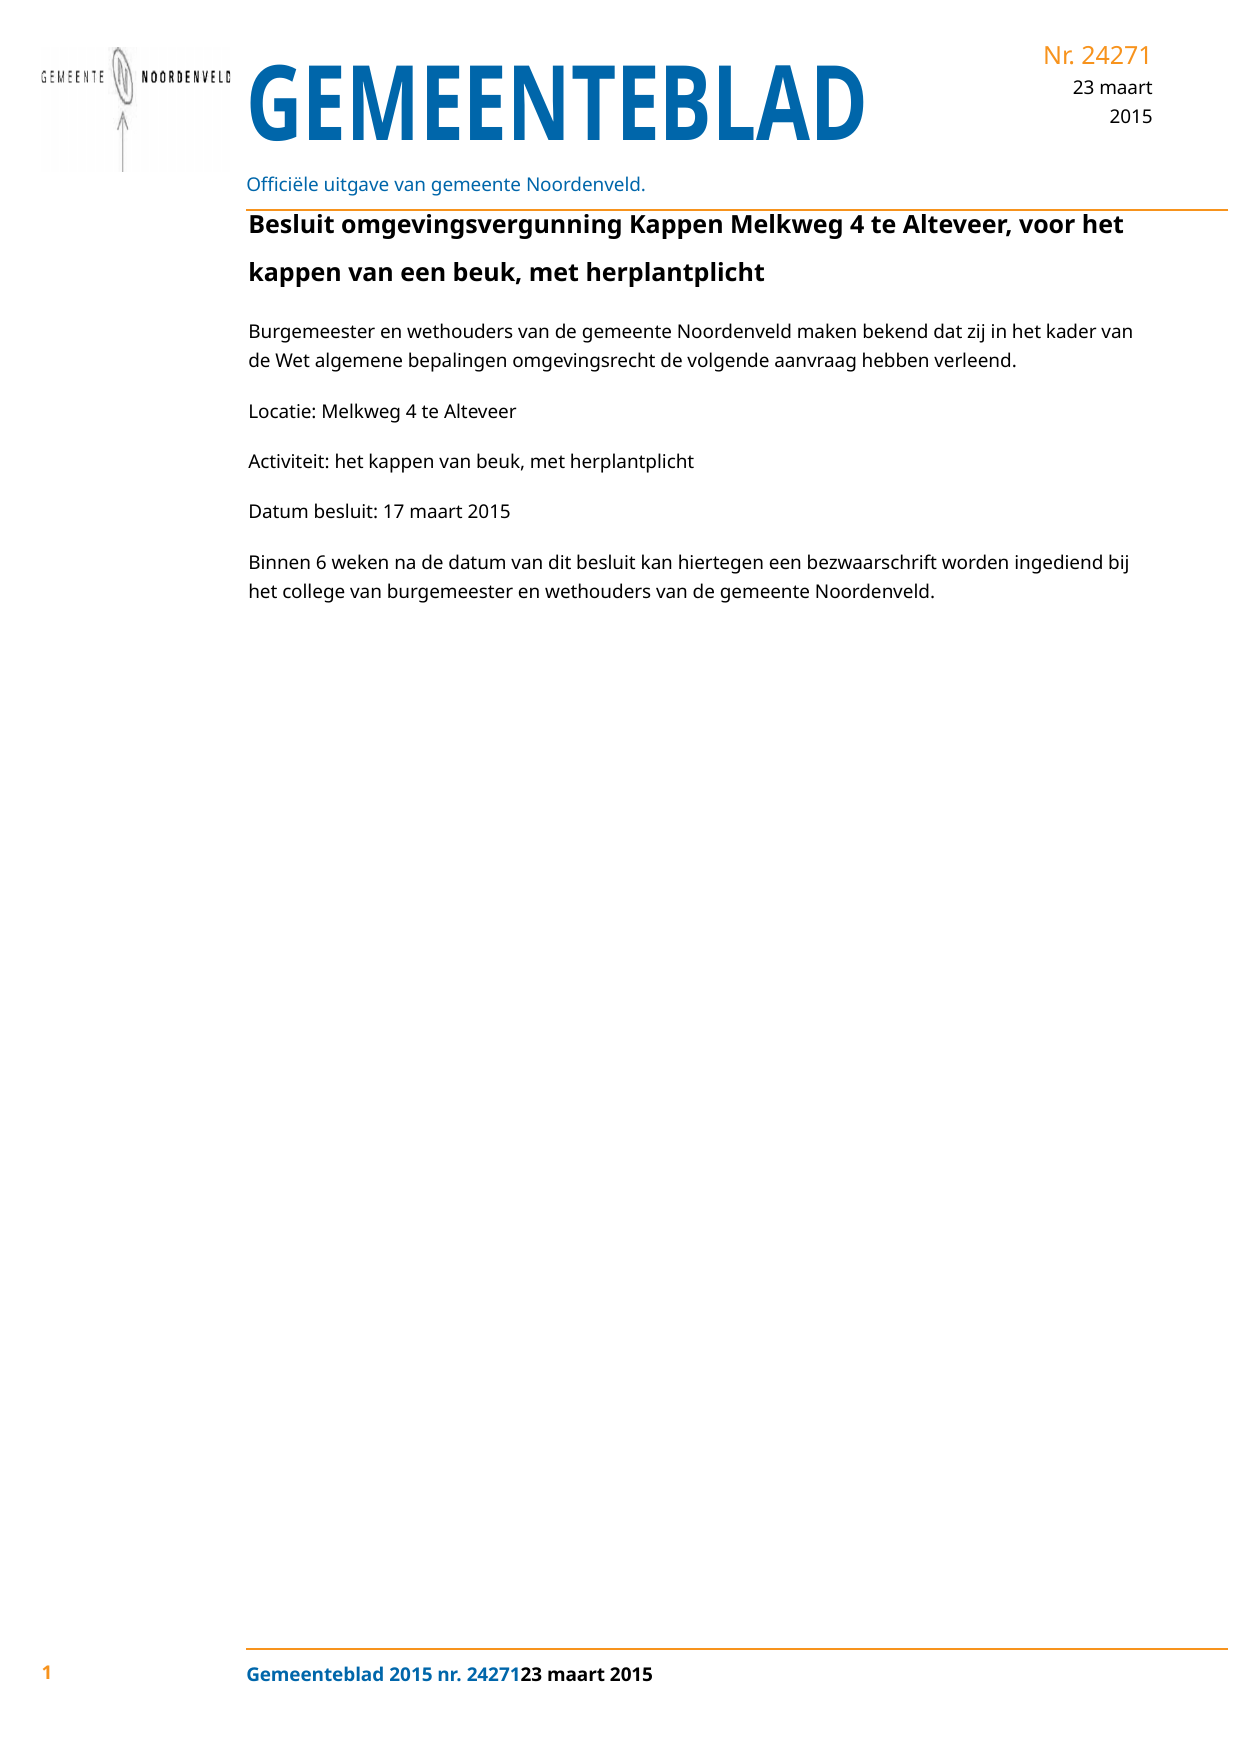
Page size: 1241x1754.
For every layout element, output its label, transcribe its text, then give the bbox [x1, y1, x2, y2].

text Activiteit: het kappen van beuk, met herplantplicht [248, 448, 1152, 474]
text Besluit omgevingsvergunning Kappen Melkweg 4 te Alteveer, voor het kappen van een beuk, met herplantplicht [248, 211, 1152, 288]
picture [41, 47, 231, 172]
text Locatie: Melkweg 4 te Alteveer [248, 398, 1152, 424]
text Burgemeester en wethouders van de gemeente Noordenveld maken bekend dat zij in het kader van de Wet algemene bepalingen omgevingsrecht de volgende aanvraag hebben verleend. [248, 318, 1152, 373]
text Binnen 6 weken na de datum van dit besluit kan hiertegen een bezwaarschrift worden ingediend bij het college van burgemeester en wethouders van de gemeente Noordenveld. [248, 549, 1152, 604]
text Datum besluit: 17 maart 2015 [248, 499, 1152, 524]
